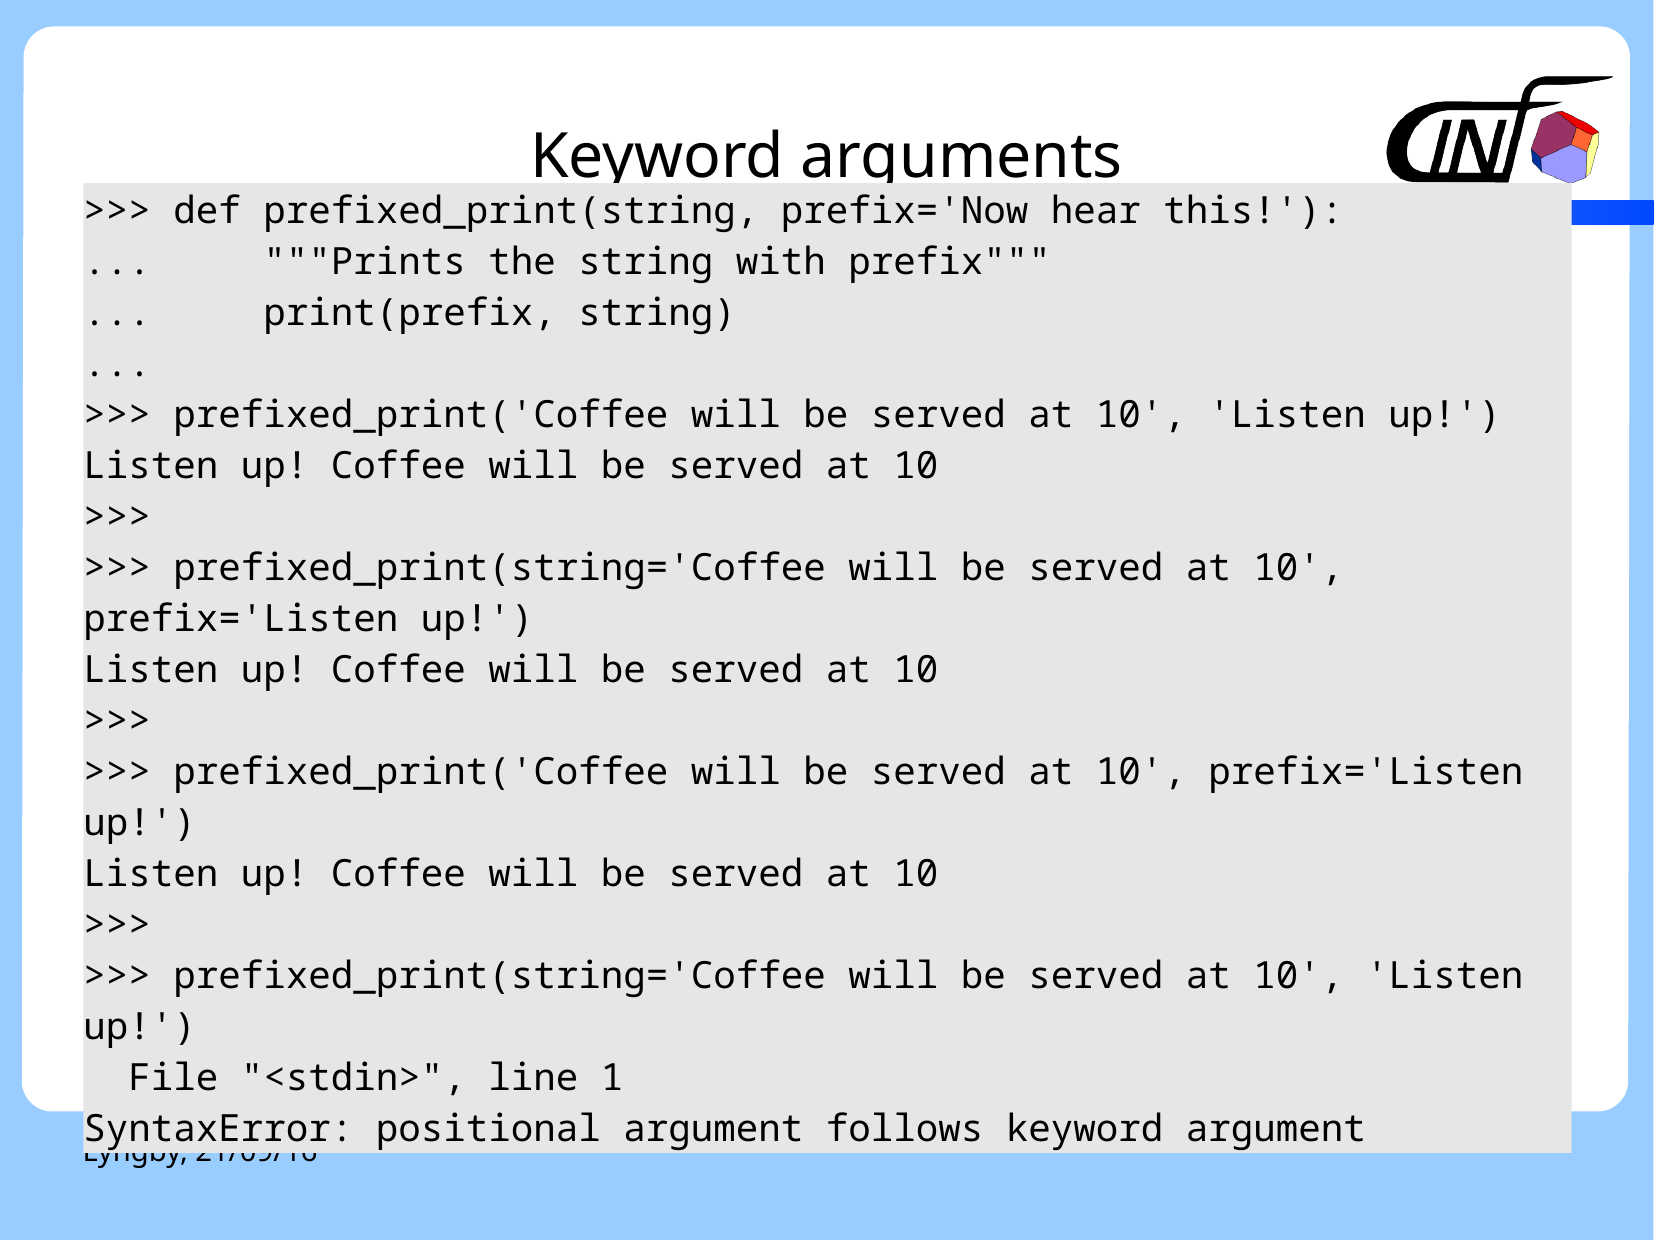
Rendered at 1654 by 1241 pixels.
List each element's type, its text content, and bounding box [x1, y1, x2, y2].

text_box >>> def prefixed_print(string, prefix='Now hear this!'): ... """Prints the string with prefix""" ... print(prefix, string) ... >>> prefixed_print('Coffee will be served at 10', 'Listen up!') Listen up! Coffee will be served at 10 >>> >>> prefixed_print(string='Coffee will be served at 10', prefix='Listen up!') Listen up! Coffee will be served at 10 >>> >>> prefixed_print('Coffee will be served at 10', prefix='Listen up!') Listen up! Coffee will be served at 10 >>> >>> prefixed_print(string='Coffee will be served at 10', 'Listen up!') File "<stdin>", line 1 SyntaxError: positional argument follows keyword argument [83, 227, 1572, 1109]
picture [1571, 76, 1613, 184]
title Keyword arguments [82, 49, 1571, 257]
